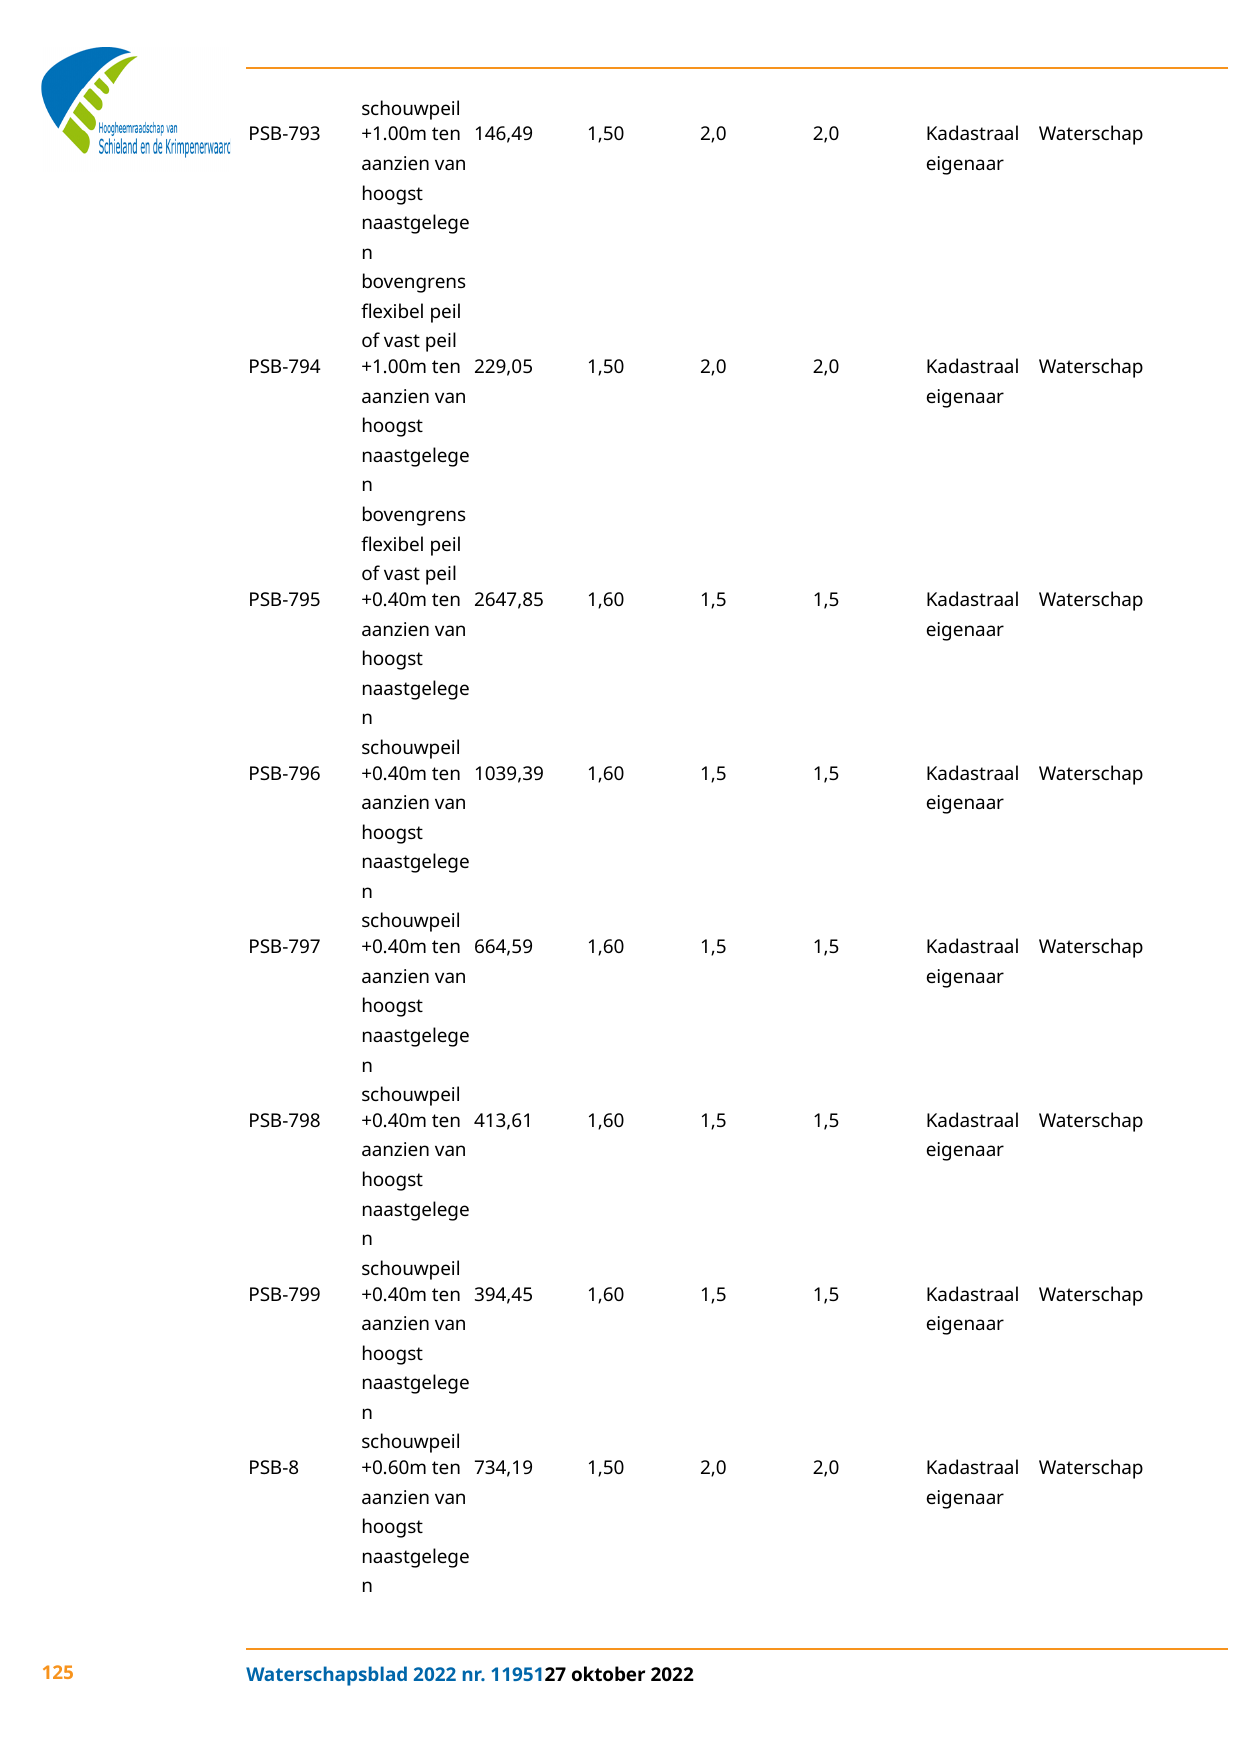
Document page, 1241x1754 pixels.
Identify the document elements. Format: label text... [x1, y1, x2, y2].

table_cell [1039, 95, 1152, 121]
table_cell +0.60m ten aanzien van hoogst naastgelegen [361, 1454, 474, 1598]
table_cell Waterschap [1039, 586, 1152, 760]
table_cell PSB-8 [248, 1454, 361, 1598]
table_cell 229,05 [474, 353, 587, 586]
table_cell 2,0 [813, 121, 926, 353]
table_cell 1,60 [587, 934, 700, 1107]
table_cell 1,5 [700, 1281, 813, 1454]
table_cell Kadastraal eigenaar [926, 1281, 1038, 1454]
table_cell +0.40m ten aanzien van hoogst naastgelegen schouwpeil [361, 934, 474, 1107]
table_cell +0.40m ten aanzien van hoogst naastgelegen schouwpeil [361, 1107, 474, 1281]
table_cell Kadastraal eigenaar [926, 1454, 1038, 1598]
table_cell Kadastraal eigenaar [926, 934, 1038, 1107]
table_cell [248, 95, 361, 121]
table_cell 1,5 [700, 1107, 813, 1281]
table_cell 1,5 [813, 934, 926, 1107]
table_cell 2,0 [813, 1454, 926, 1598]
table_cell PSB-793 [248, 121, 361, 353]
table_cell PSB-797 [248, 934, 361, 1107]
table_cell 734,19 [474, 1454, 587, 1598]
table_cell 1,5 [813, 1281, 926, 1454]
table_cell Waterschap [1039, 760, 1152, 933]
table_cell 1,5 [700, 934, 813, 1107]
table_cell 2647,85 [474, 586, 587, 760]
picture [41, 47, 231, 172]
table_cell schouwpeil [361, 95, 474, 121]
table_cell Waterschap [1039, 934, 1152, 1107]
table_cell [926, 95, 1038, 121]
table_cell 1,60 [587, 586, 700, 760]
table_cell [813, 95, 926, 121]
table_cell +0.40m ten aanzien van hoogst naastgelegen schouwpeil [361, 1281, 474, 1454]
table_cell +1.00m ten aanzien van hoogst naastgelegen bovengrens flexibel peil of vast peil [361, 353, 474, 586]
table_cell [474, 95, 587, 121]
table_cell 1,5 [700, 586, 813, 760]
table_cell PSB-794 [248, 353, 361, 586]
table_cell 1,5 [813, 760, 926, 933]
table_cell +0.40m ten aanzien van hoogst naastgelegen schouwpeil [361, 586, 474, 760]
table_cell 1,60 [587, 1107, 700, 1281]
table_cell Kadastraal eigenaar [926, 586, 1038, 760]
table_cell 1,50 [587, 121, 700, 353]
table_cell 1,5 [813, 586, 926, 760]
table_cell 146,49 [474, 121, 587, 353]
table_cell Kadastraal eigenaar [926, 121, 1038, 353]
table_cell +0.40m ten aanzien van hoogst naastgelegen schouwpeil [361, 760, 474, 933]
table_cell [700, 95, 813, 121]
table_cell 1,50 [587, 1454, 700, 1598]
table_cell Waterschap [1039, 121, 1152, 353]
table_cell 394,45 [474, 1281, 587, 1454]
table_cell 1,5 [700, 760, 813, 933]
table_cell PSB-795 [248, 586, 361, 760]
table_cell PSB-796 [248, 760, 361, 933]
table_cell Kadastraal eigenaar [926, 760, 1038, 933]
table_cell +1.00m ten aanzien van hoogst naastgelegen bovengrens flexibel peil of vast peil [361, 121, 474, 353]
table_cell Waterschap [1039, 353, 1152, 586]
table_cell 1,5 [813, 1107, 926, 1281]
table_cell Kadastraal eigenaar [926, 353, 1038, 586]
table_cell PSB-799 [248, 1281, 361, 1454]
table_cell Waterschap [1039, 1107, 1152, 1281]
table_cell 2,0 [700, 1454, 813, 1598]
table_cell 2,0 [813, 353, 926, 586]
table_cell Waterschap [1039, 1454, 1152, 1598]
table_cell PSB-798 [248, 1107, 361, 1281]
table_cell 2,0 [700, 121, 813, 353]
table_cell [587, 95, 700, 121]
table_cell 1,60 [587, 1281, 700, 1454]
table_cell 1,60 [587, 760, 700, 933]
table_cell Waterschap [1039, 1281, 1152, 1454]
table_cell 2,0 [700, 353, 813, 586]
table_cell 413,61 [474, 1107, 587, 1281]
table_cell 664,59 [474, 934, 587, 1107]
table_cell Kadastraal eigenaar [926, 1107, 1038, 1281]
table_cell 1,50 [587, 353, 700, 586]
table_cell 1039,39 [474, 760, 587, 933]
